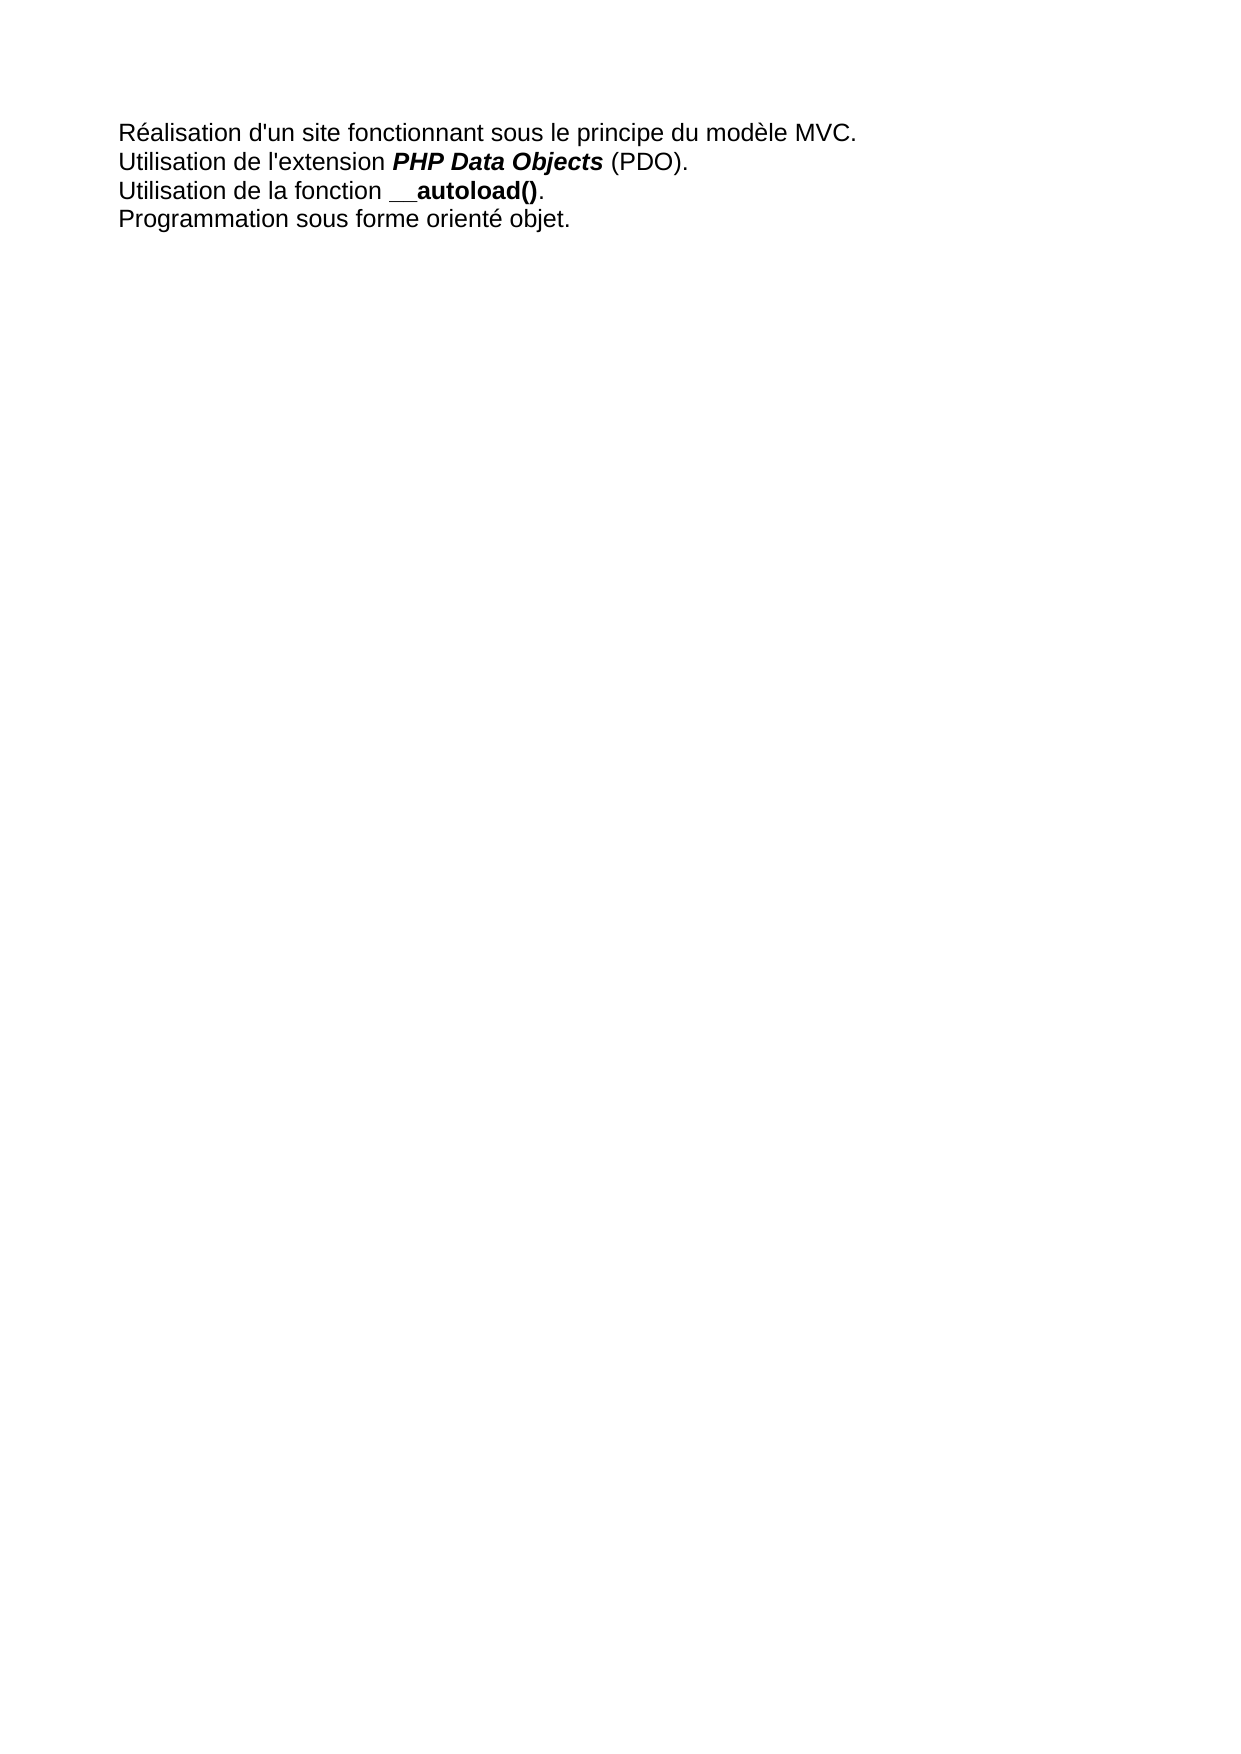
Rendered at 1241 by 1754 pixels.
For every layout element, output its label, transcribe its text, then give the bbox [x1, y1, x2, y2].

text Programmation sous forme orienté objet. [118, 204, 1122, 233]
text Utilisation de l'extension PHP Data Objects (PDO). [118, 147, 1122, 176]
text Utilisation de la fonction __autoload(). [118, 176, 1122, 204]
text Réalisation d'un site fonctionnant sous le principe du modèle MVC. [118, 118, 1122, 147]
